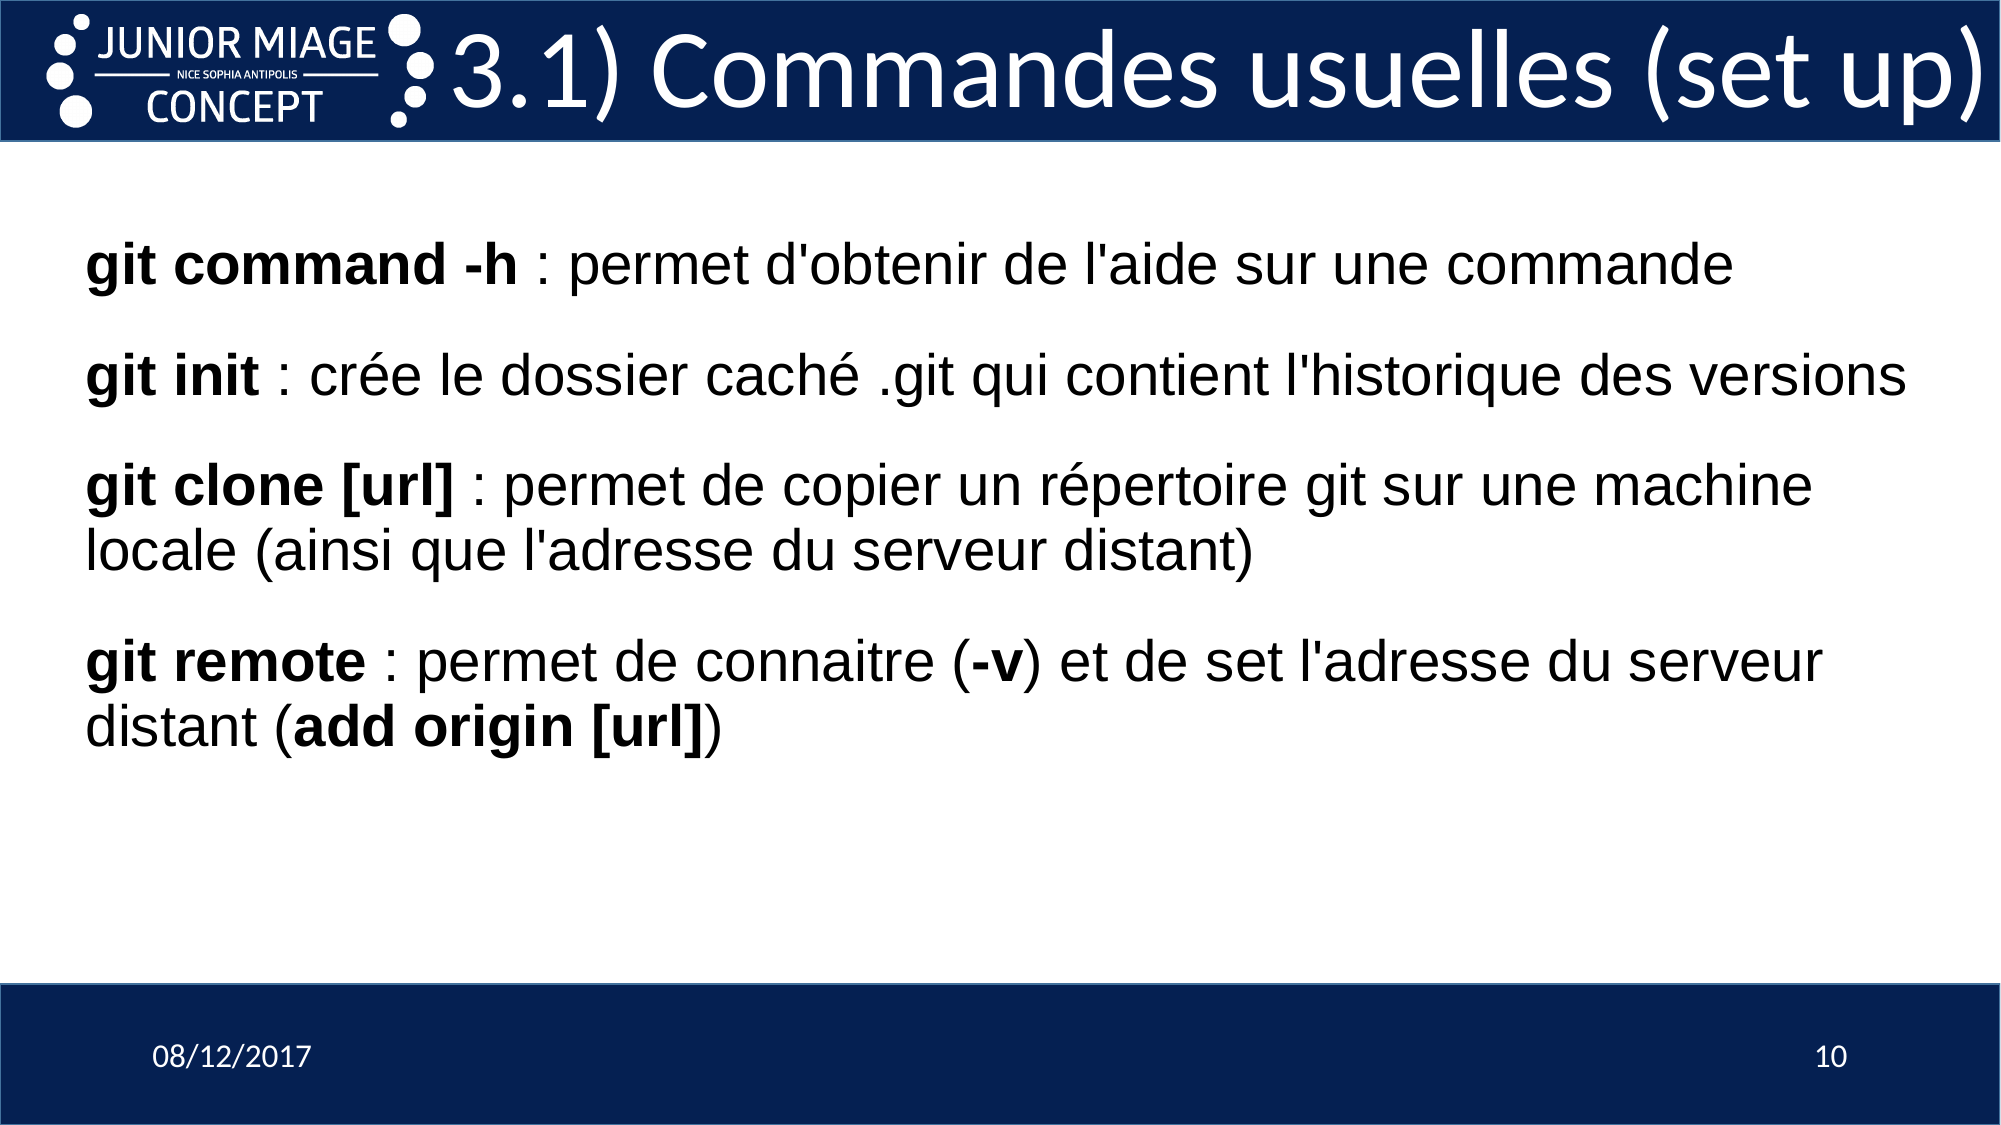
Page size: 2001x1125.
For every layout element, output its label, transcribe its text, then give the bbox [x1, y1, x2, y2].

text_box git command -h : permet d'obtenir de l'aide sur une commande git init : crée le dossier caché .git qui contient l'historique des versions git clone [url] : permet de copier un répertoire git sur une machine locale (ainsi que l'adresse du serveur distant) git remote : permet de connaitre (-v) et de set l'adresse du serveur distant (add origin [url]) [70, 224, 2000, 1063]
picture [18, 10, 448, 131]
text_box 3.1) Commandes usuelles (set up) [448, 0, 2000, 224]
slide_number [1412, 1063, 1863, 1085]
slide_number 08/12/2017 [137, 1063, 588, 1085]
